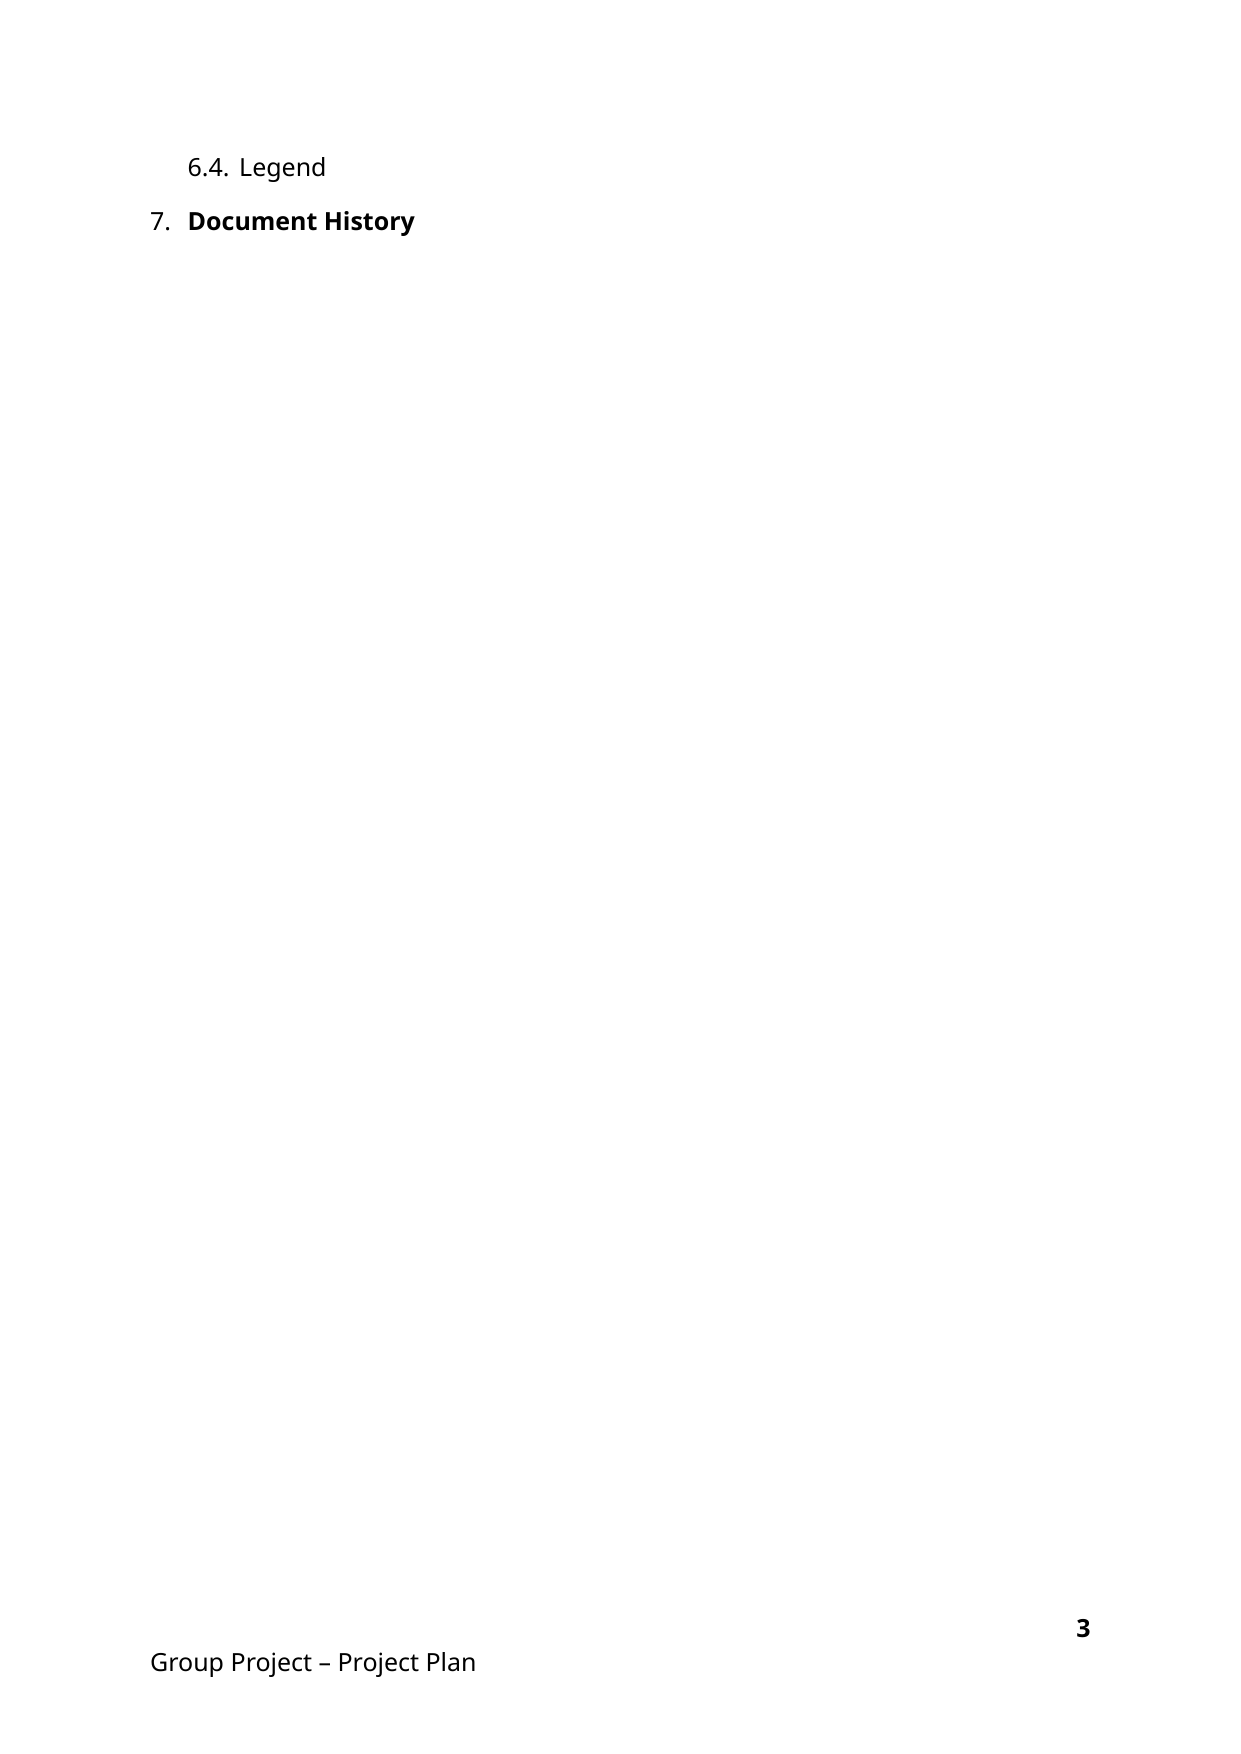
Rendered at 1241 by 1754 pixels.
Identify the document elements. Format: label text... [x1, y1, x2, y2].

list Document History [150, 203, 1090, 237]
list Legend [187, 150, 1090, 184]
